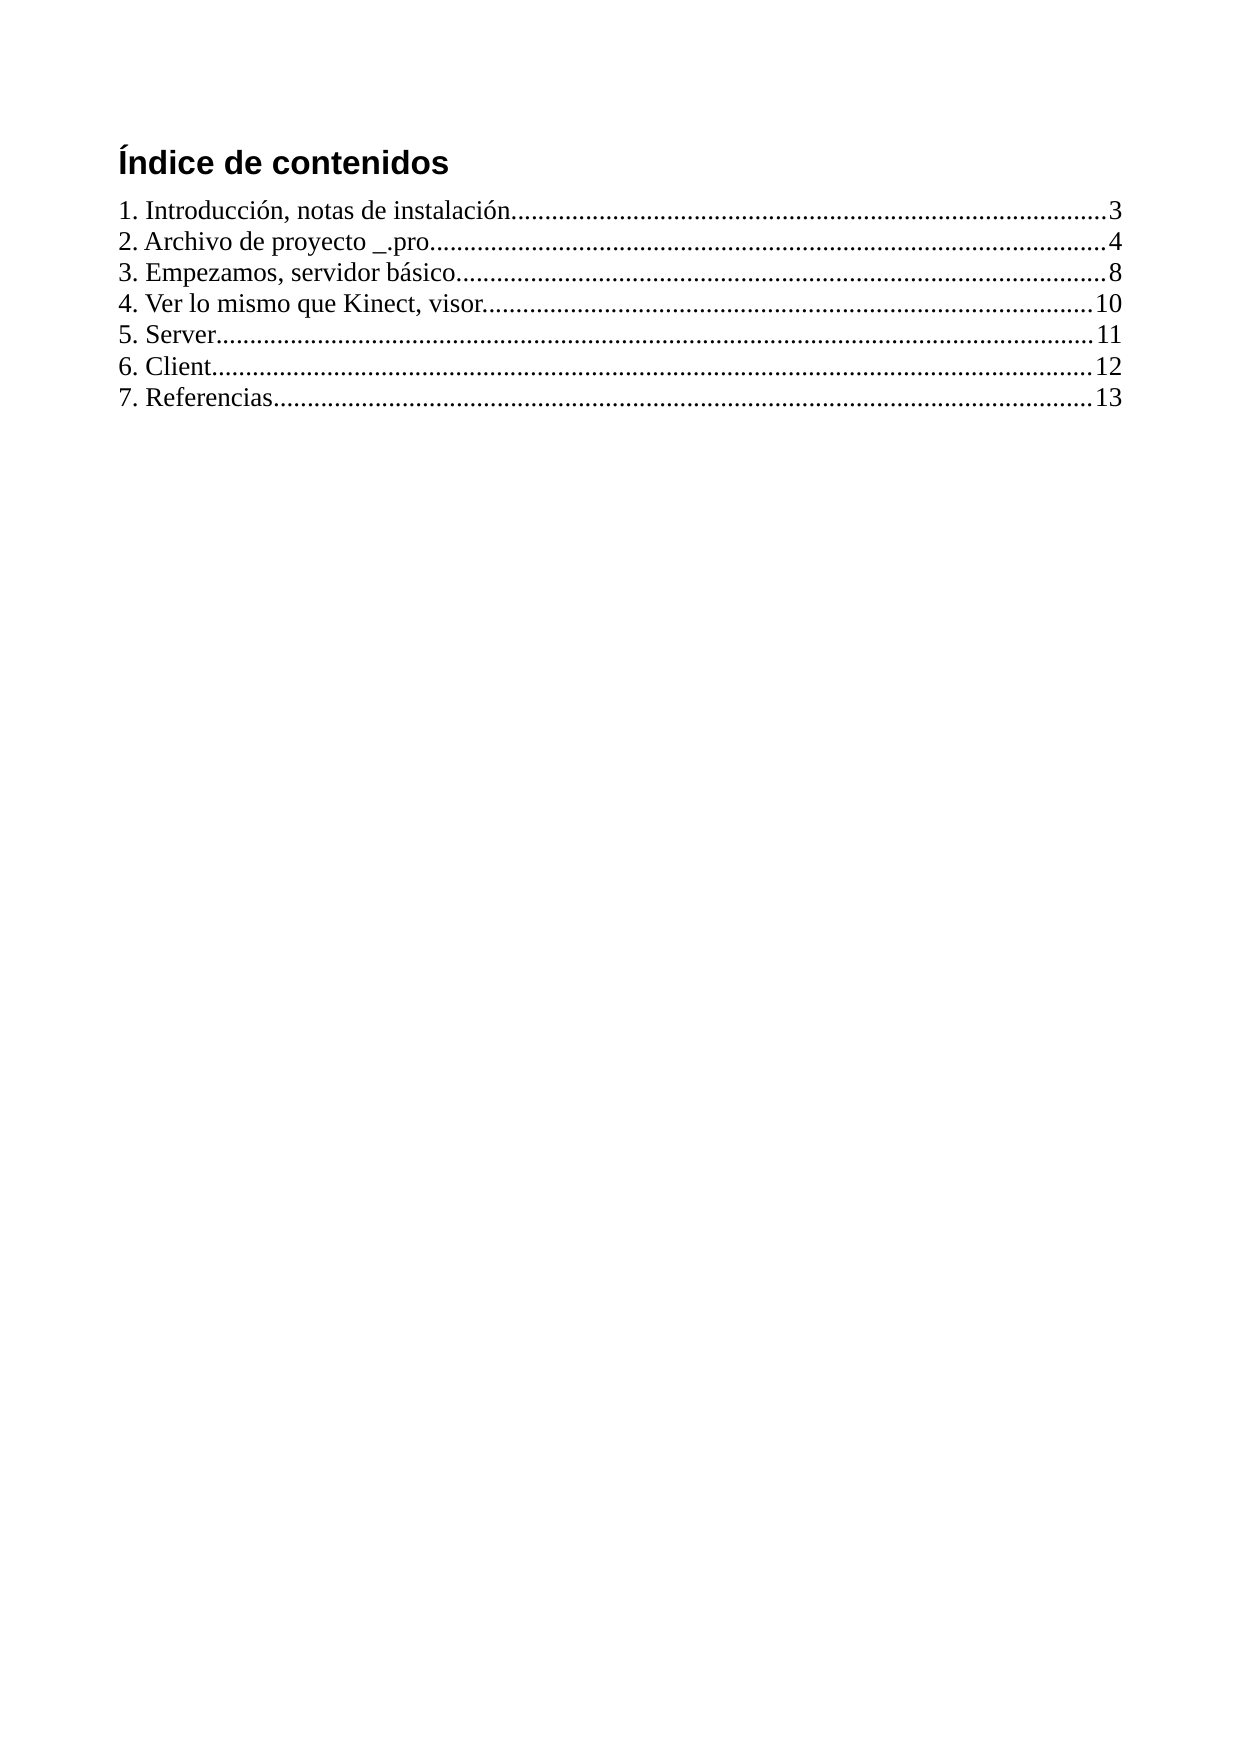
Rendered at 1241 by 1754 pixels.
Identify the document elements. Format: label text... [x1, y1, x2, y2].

text 2. Archivo de proyecto _.pro. 4 [118, 225, 1122, 256]
text 1. Introducción, notas de instalación. 3 [118, 194, 1122, 225]
text 5. Server 11 [118, 319, 1122, 350]
text 3. Empezamos, servidor básico. 8 [118, 256, 1122, 287]
subtitle Índice de contenidos [118, 143, 1122, 182]
text 4. Ver lo mismo que Kinect, visor. 10 [118, 287, 1122, 319]
text 7. Referencias 13 [118, 381, 1122, 412]
text 6. Client 12 [118, 350, 1122, 381]
